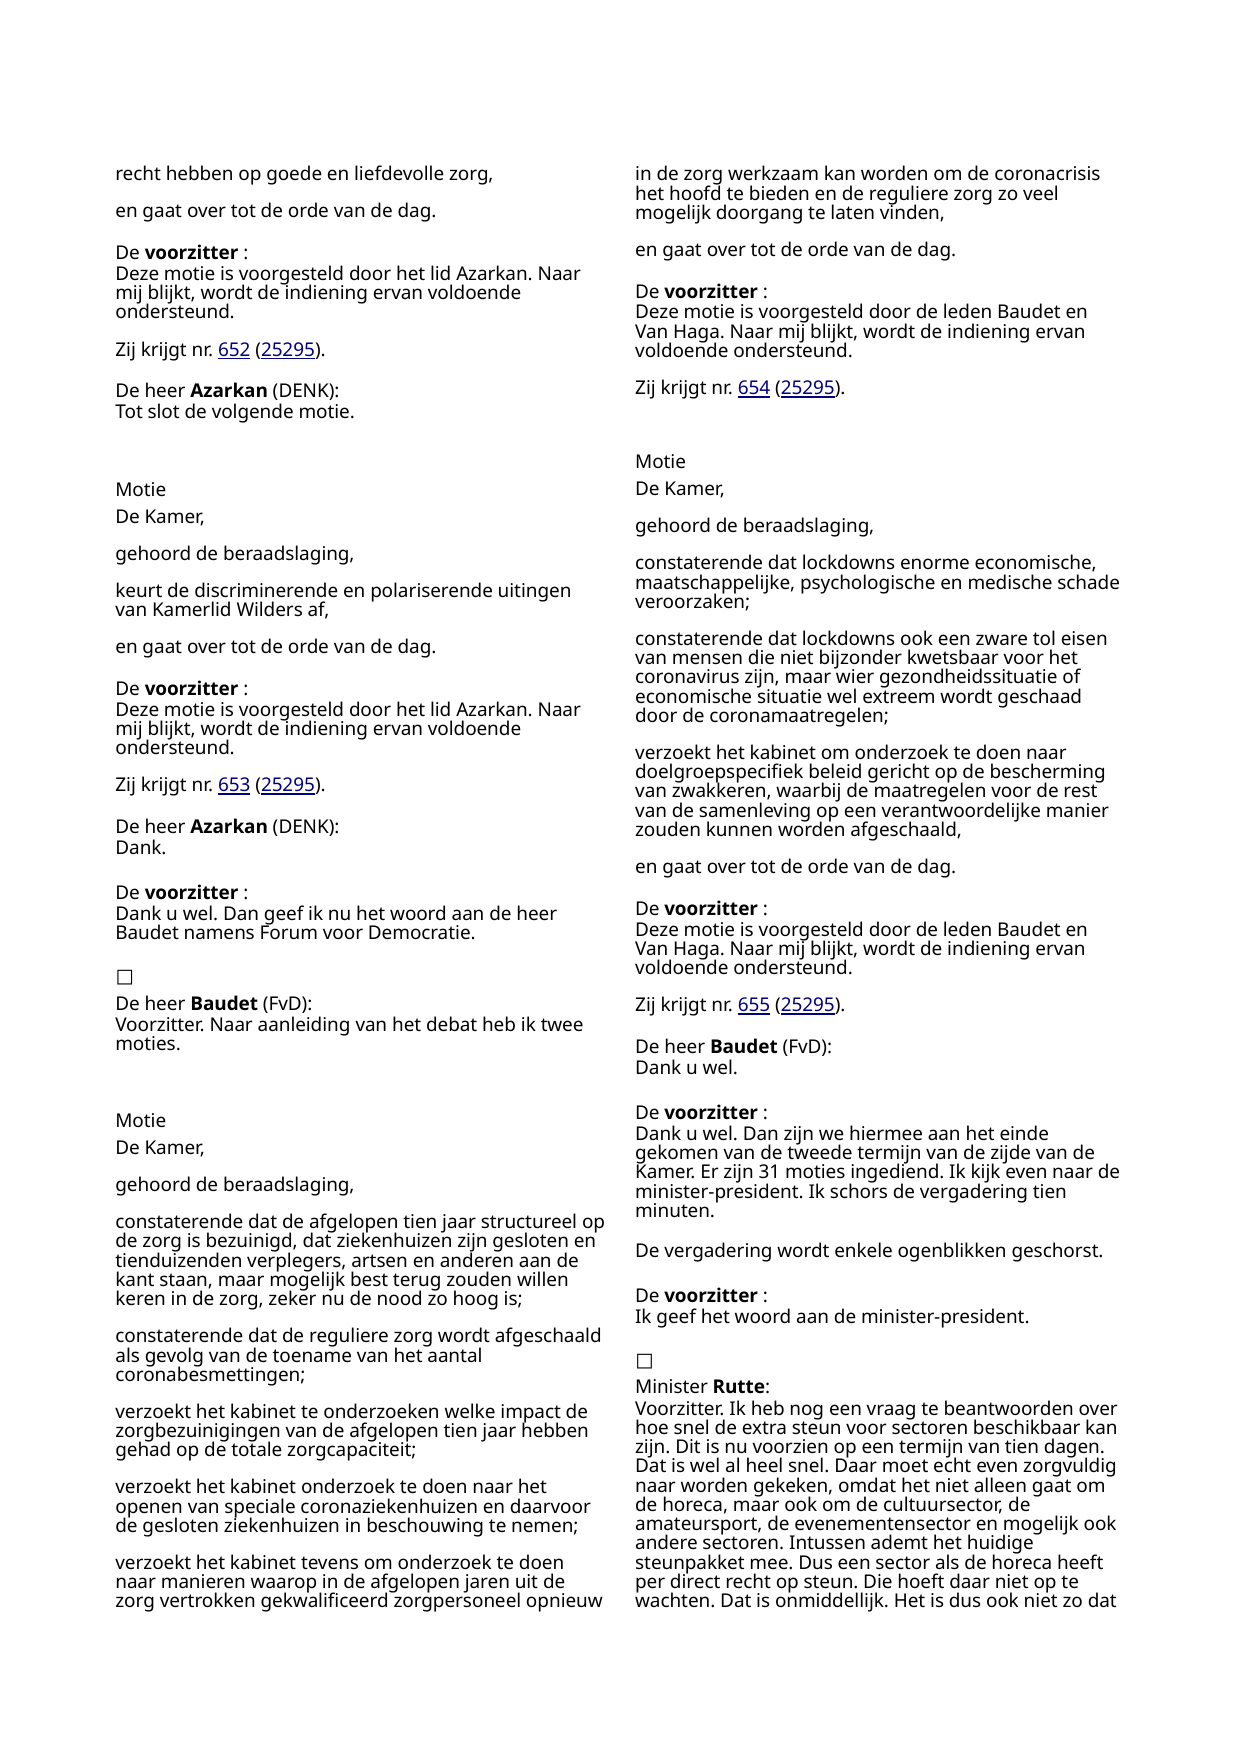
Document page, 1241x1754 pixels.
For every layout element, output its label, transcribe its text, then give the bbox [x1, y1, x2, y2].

text en gaat over tot de orde van de dag. [115, 638, 605, 657]
text De Kamer, [115, 1139, 605, 1158]
text constaterende dat de reguliere zorg wordt afgeschaald als gevolg van de toename van het aantal coronabesmettingen; [115, 1327, 605, 1385]
text Motie [635, 449, 1125, 474]
text Motie [115, 1108, 605, 1133]
text verzoekt het kabinet tevens om onderzoek te doen naar manieren waarop in de afgelopen jaren uit de zorg vertrokken gekwalificeerd zorgpersoneel opnieuw [115, 1554, 605, 1612]
text ⬜ [635, 1348, 1125, 1374]
text Deze motie is voorgesteld door de leden Baudet en Van Haga. Naar mij blijkt, wordt de indiening ervan voldoende ondersteund. [635, 303, 1125, 361]
text Dank u wel. Dan geef ik nu het woord aan de heer Baudet namens Forum voor Democratie. [115, 905, 605, 943]
text constaterende dat lockdowns ook een zware tol eisen van mensen die niet bijzonder kwetsbaar voor het coronavirus zijn, maar wier gezondheidssituatie of economische situatie wel extreem wordt geschaad door de coronamaatregelen; [635, 630, 1125, 726]
text gehoord de beraadslaging, [635, 517, 1125, 537]
text Deze motie is voorgesteld door de leden Baudet en Van Haga. Naar mij blijkt, wordt de indiening ervan voldoende ondersteund. [635, 921, 1125, 978]
text De voorzitter : [115, 675, 605, 701]
text Minister Rutte: [635, 1374, 1125, 1399]
text Ik geef het woord aan de minister-president. [635, 1308, 1125, 1327]
text verzoekt het kabinet om onderzoek te doen naar doelgroepspecifiek beleid gericht op de bescherming van zwakkeren, waarbij de maatregelen voor de rest van de samenleving op een verantwoordelijke manier zouden kunnen worden afgeschaald, [635, 744, 1125, 840]
text Zij krijgt nr. 655 (25295). [635, 996, 1125, 1016]
text De heer Baudet (FvD): [635, 1033, 1125, 1059]
text De Kamer, [635, 480, 1125, 500]
text De voorzitter : [635, 895, 1125, 921]
text Dank. [115, 839, 605, 858]
text Zij krijgt nr. 654 (25295). [635, 379, 1125, 398]
text keurt de discriminerende en polariserende uitingen van Kamerlid Wilders af, [115, 582, 605, 620]
text De heer Azarkan (DENK): [115, 378, 605, 403]
text Deze motie is voorgesteld door het lid Azarkan. Naar mij blijkt, wordt de indiening ervan voldoende ondersteund. [115, 701, 605, 758]
text Dank u wel. Dan zijn we hiermee aan het einde gekomen van de tweede termijn van de zijde van de Kamer. Er zijn 31 moties ingediend. Ik kijk even naar de minister-president. Ik schors de vergadering tien minuten. [635, 1125, 1125, 1221]
text gehoord de beraadslaging, [115, 545, 605, 564]
text De heer Azarkan (DENK): [115, 813, 605, 839]
text Voorzitter. Naar aanleiding van het debat heb ik twee moties. [115, 1016, 605, 1054]
text De voorzitter : [115, 879, 605, 905]
text Dank u wel. [635, 1059, 1125, 1078]
text verzoekt het kabinet onderzoek te doen naar het openen van speciale coronaziekenhuizen en daarvoor de gesloten ziekenhuizen in beschouwing te nemen; [115, 1478, 605, 1536]
text De heer Baudet (FvD): [115, 990, 605, 1016]
text De voorzitter : [635, 1099, 1125, 1125]
text De vergadering wordt enkele ogenblikken geschorst. [635, 1242, 1125, 1261]
text Tot slot de volgende motie. [115, 403, 605, 423]
text Zij krijgt nr. 653 (25295). [115, 776, 605, 795]
text De voorzitter : [115, 239, 605, 265]
text Deze motie is voorgesteld door het lid Azarkan. Naar mij blijkt, wordt de indiening ervan voldoende ondersteund. [115, 265, 605, 323]
text Motie [115, 476, 605, 502]
text recht hebben op goede en liefdevolle zorg, [115, 165, 605, 184]
text De Kamer, [115, 508, 605, 527]
text verzoekt het kabinet te onderzoeken welke impact de zorgbezuinigingen van de afgelopen tien jaar hebben gehad op de totale zorgcapaciteit; [115, 1403, 605, 1461]
text en gaat over tot de orde van de dag. [115, 202, 605, 222]
text Voorzitter. Ik heb nog een vraag te beantwoorden over hoe snel de extra steun voor sectoren beschikbaar kan zijn. Dit is nu voorzien op een termijn van tien dagen. Dat is wel al heel snel. Daar moet echt even zorgvuldig naar worden gekeken, omdat het niet alleen gaat om de horeca, maar ook om de cultuursector, de amateursport, de evenementensector en mogelijk ook andere sectoren. Intussen ademt het huidige steunpakket mee. Dus een sector als de horeca heeft per direct recht op steun. Die hoeft daar niet op te wachten. Dat is onmiddellijk. Het is dus ook niet zo dat [635, 1399, 1125, 1611]
text constaterende dat de afgelopen tien jaar structureel op de zorg is bezuinigd, dat ziekenhuizen zijn gesloten en tienduizenden verplegers, artsen en anderen aan de kant staan, maar mogelijk best terug zouden willen keren in de zorg, zeker nu de nood zo hoog is; [115, 1213, 605, 1309]
text constaterende dat lockdowns enorme economische, maatschappelijke, psychologische en medische schade veroorzaken; [635, 554, 1125, 612]
text Zij krijgt nr. 652 (25295). [115, 341, 605, 360]
text ⬜ [115, 964, 605, 990]
text en gaat over tot de orde van de dag. [635, 241, 1125, 260]
text De voorzitter : [635, 278, 1125, 303]
text en gaat over tot de orde van de dag. [635, 858, 1125, 877]
text in de zorg werkzaam kan worden om de coronacrisis het hoofd te bieden en de reguliere zorg zo veel mogelijk doorgang te laten vinden, [635, 165, 1125, 223]
text gehoord de beraadslaging, [115, 1176, 605, 1196]
text De voorzitter : [635, 1282, 1125, 1308]
